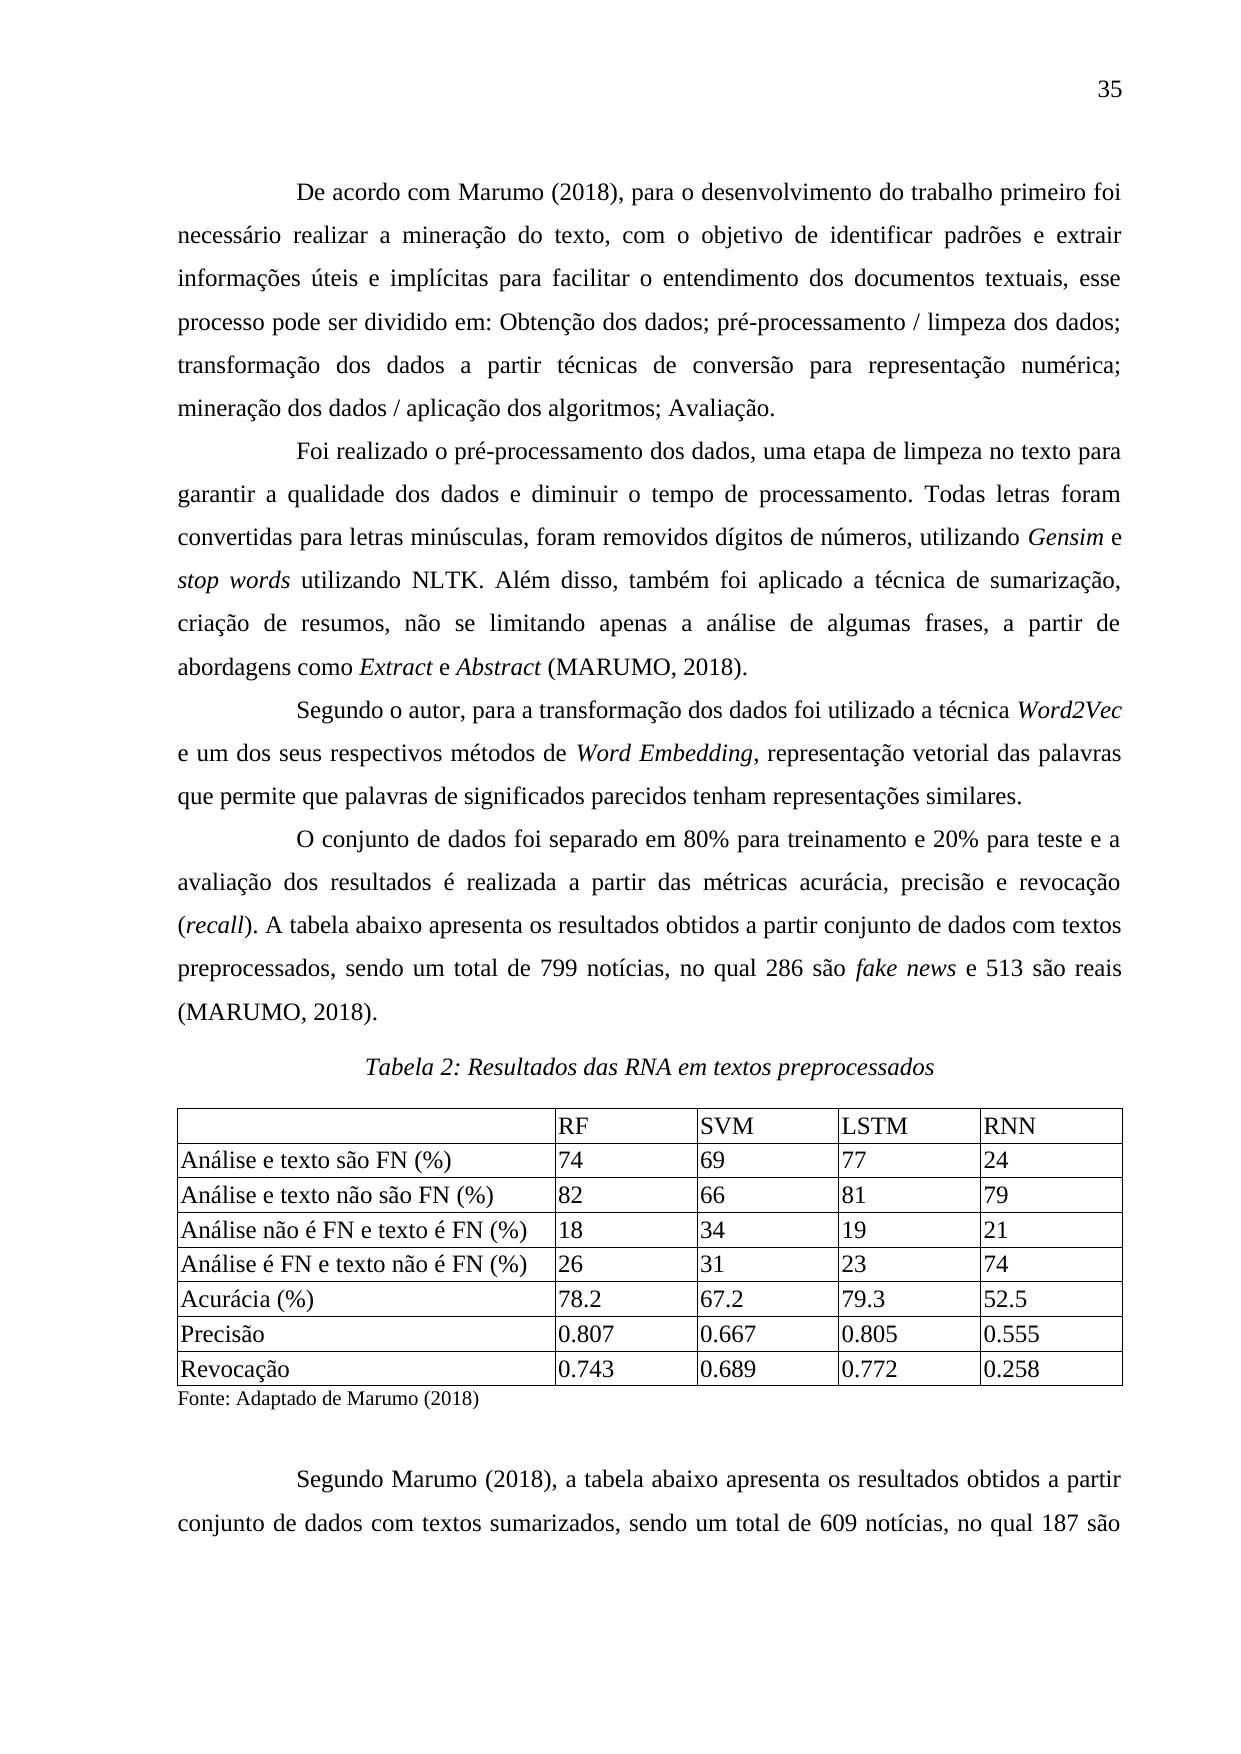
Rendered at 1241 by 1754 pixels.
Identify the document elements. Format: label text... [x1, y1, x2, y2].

table_cell Análise e texto são FN (%) [178, 1144, 555, 1177]
table_header RF [556, 1109, 697, 1142]
table_cell 0.689 [698, 1352, 838, 1385]
table_cell 77 [839, 1144, 980, 1177]
table_cell 0.743 [556, 1352, 697, 1385]
table_cell Precisão [178, 1317, 555, 1351]
table_cell 24 [981, 1144, 1122, 1177]
table_cell 0.807 [556, 1317, 697, 1351]
table_cell 74 [981, 1248, 1122, 1281]
text Tabela 2: Resultados das RNA em textos preprocessados [177, 1052, 1122, 1081]
table_cell 66 [698, 1178, 838, 1212]
table_cell 78.2 [556, 1282, 697, 1316]
table_cell 67.2 [698, 1282, 838, 1316]
table_cell 0.555 [981, 1317, 1122, 1351]
table_cell 74 [556, 1144, 697, 1177]
table_cell 69 [698, 1144, 838, 1177]
table_cell 18 [556, 1213, 697, 1247]
table_header [178, 1109, 555, 1142]
table_cell 79 [981, 1178, 1122, 1212]
table_header LSTM [839, 1109, 980, 1142]
table_cell 0.667 [698, 1317, 838, 1351]
table_cell 0.772 [839, 1352, 980, 1385]
table_cell Revocação [178, 1352, 555, 1385]
text Fonte: Adaptado de Marumo (2018) [177, 1386, 1122, 1409]
table_cell 52.5 [981, 1282, 1122, 1316]
table_cell Análise é FN e texto não é FN (%) [178, 1248, 555, 1281]
table_cell 79.3 [839, 1282, 980, 1316]
table_cell 34 [698, 1213, 838, 1247]
text De acordo com Marumo (2018), para o desenvolvimento do trabalho primeiro foi necessário realizar a mineração do texto, com o objetivo de identificar padrões e extrair informações úteis e implícitas para facilitar o entendimento dos documentos textuais, esse processo pode ser dividido em: Obtenção dos dados; pré-processamento / limpeza dos dados; transformação dos dados a partir técnicas de conversão para representação numérica; mineração dos dados / aplicação dos algoritmos; Avaliação. [177, 177, 1122, 422]
text Foi realizado o pré-processamento dos dados, uma etapa de limpeza no texto para garantir a qualidade dos dados e diminuir o tempo de processamento. Todas letras foram convertidas para letras minúsculas, foram removidos dígitos de números, utilizando Gensim e stop words utilizando NLTK. Além disso, também foi aplicado a técnica de sumarização, criação de resumos, não se limitando apenas a análise de algumas frases, a partir de abordagens como Extract e Abstract (MARUMO, 2018). [177, 436, 1122, 680]
table_cell 23 [839, 1248, 980, 1281]
table_cell 82 [556, 1178, 697, 1212]
table_cell 19 [839, 1213, 980, 1247]
text Segundo Marumo (2018), a tabela abaixo apresenta os resultados obtidos a partir conjunto de dados com textos sumarizados, sendo um total de 609 notícias, no qual 187 são [177, 1464, 1122, 1536]
table_cell Análise e texto não são FN (%) [178, 1178, 555, 1212]
text Segundo o autor, para a transformação dos dados foi utilizado a técnica Word2Vec e um dos seus respectivos métodos de Word Embedding, representação vetorial das palavras que permite que palavras de significados parecidos tenham representações similares. [177, 695, 1122, 810]
table_header SVM [698, 1109, 838, 1142]
text O conjunto de dados foi separado em 80% para treinamento e 20% para teste e a avaliação dos resultados é realizada a partir das métricas acurácia, precisão e revocação (recall). A tabela abaixo apresenta os resultados obtidos a partir conjunto de dados com textos preprocessados, sendo um total de 799 notícias, no qual 286 são fake news e 513 são reais (MARUMO, 2018). [177, 824, 1122, 1025]
table_header RNN [981, 1109, 1122, 1142]
table_cell 0.805 [839, 1317, 980, 1351]
table_cell Análise não é FN e texto é FN (%) [178, 1213, 555, 1247]
table_cell Acurácia (%) [178, 1282, 555, 1316]
table_cell 26 [556, 1248, 697, 1281]
table_cell 31 [698, 1248, 838, 1281]
table_cell 21 [981, 1213, 1122, 1247]
table_cell 0.258 [981, 1352, 1122, 1385]
table_cell 81 [839, 1178, 980, 1212]
